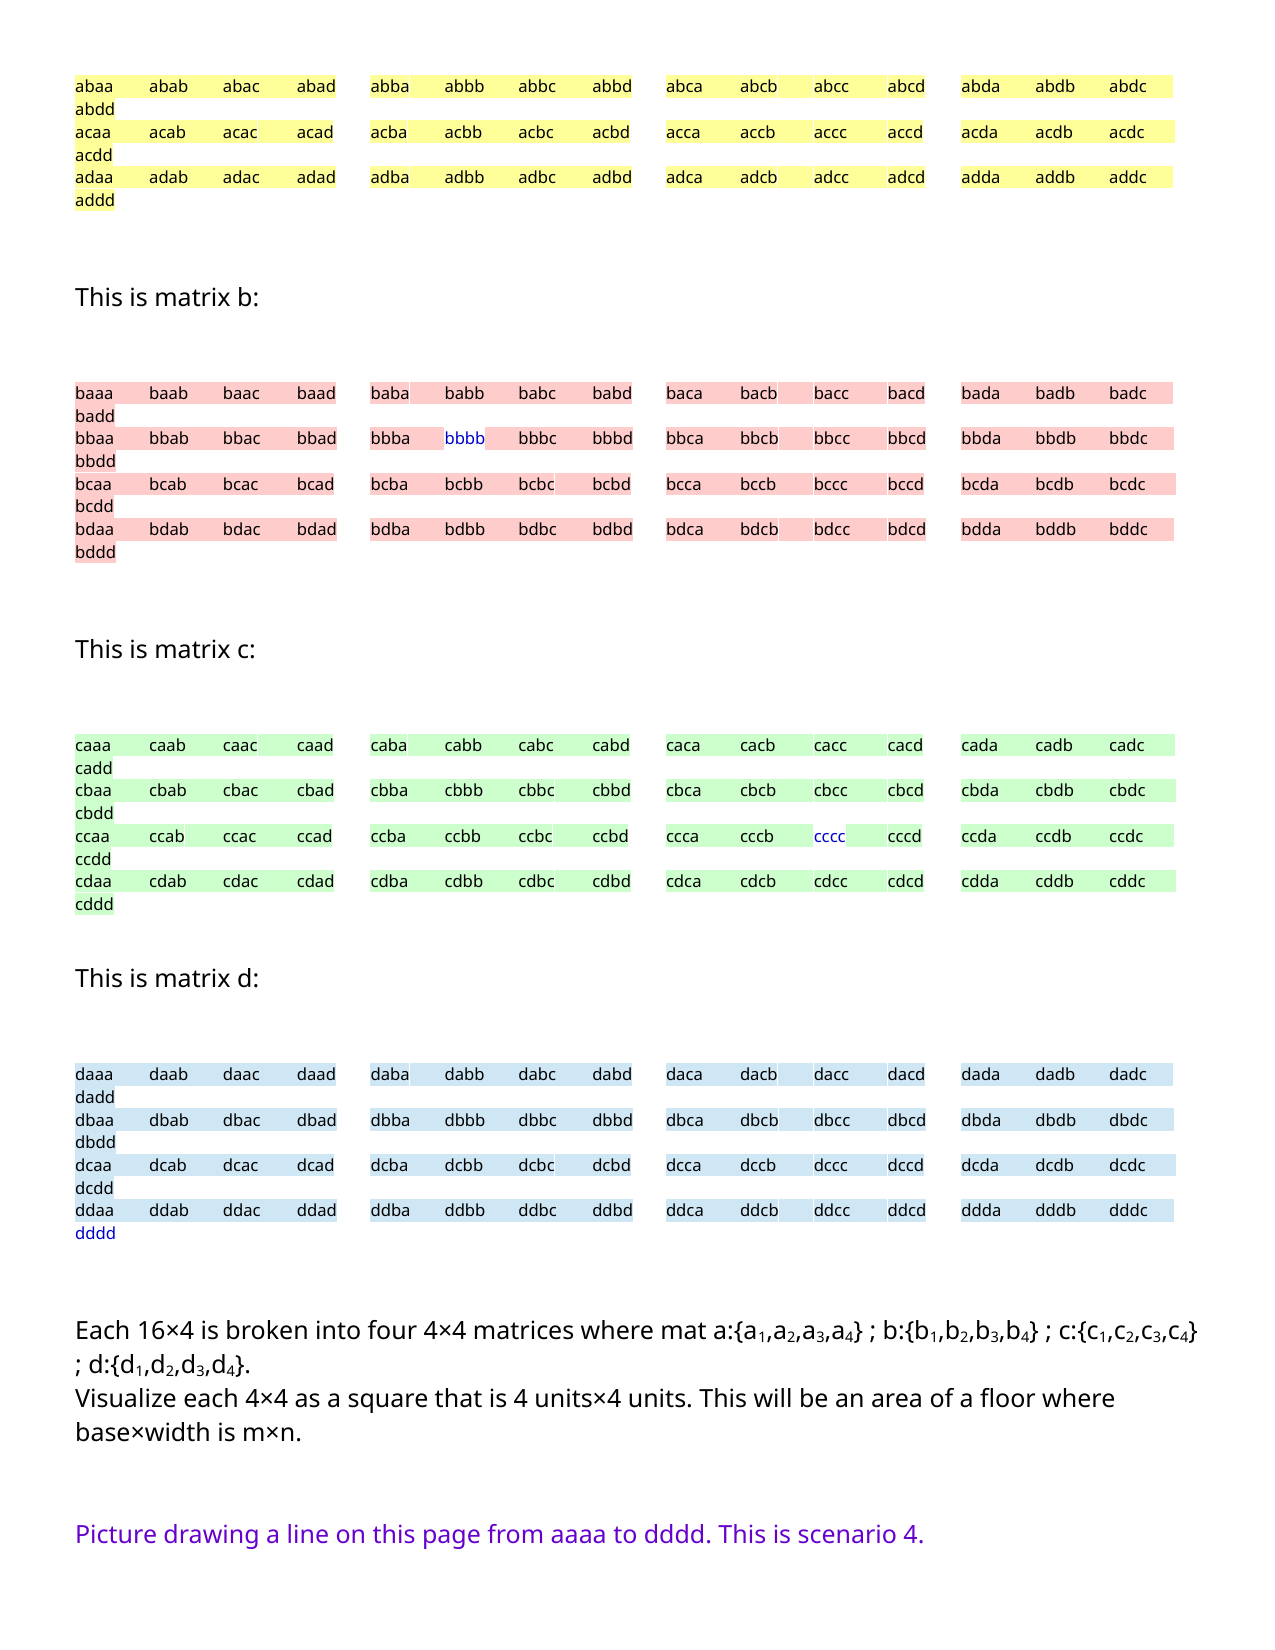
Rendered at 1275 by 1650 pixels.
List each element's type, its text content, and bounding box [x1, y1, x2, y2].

text bcaa bcab bcac bcad bcba bcbb bcbc bcbd bcca bccb bccc bccd bcda bcdb bcdc bcdd [75, 472, 1200, 518]
text Picture drawing a line on this page from aaaa to dddd. This is scenario 4. [75, 1517, 1200, 1551]
text cdaa cdab cdac cdad cdba cdbb cdbc cdbd cdca cdcb cdcc cdcd cdda cddb cddc cddd [75, 870, 1200, 915]
text This is matrix d: [75, 961, 1200, 995]
text This is matrix c: [75, 631, 1200, 665]
text daaa daab daac daad daba dabb dabc dabd daca dacb dacc dacd dada dadb dadc dadd [75, 1063, 1200, 1108]
text cbaa cbab cbac cbad cbba cbbb cbbc cbbd cbca cbcb cbcc cbcd cbda cbdb cbdc cbdd [75, 779, 1200, 824]
text dcaa dcab dcac dcad dcba dcbb dcbc dcbd dcca dccb dccc dccd dcda dcdb dcdc dcdd [75, 1154, 1200, 1199]
text acaa acab acac acad acba acbb acbc acbd acca accb accc accd acda acdb acdc acdd [75, 120, 1200, 166]
text abaa abab abac abad abba abbb abbc abbd abca abcb abcc abcd abda abdb abdc abdd [75, 75, 1200, 120]
text caaa caab caac caad caba cabb cabc cabd caca cacb cacc cacd cada cadb cadc cadd [75, 733, 1200, 779]
text ccaa ccab ccac ccad ccba ccbb ccbc ccbd ccca cccb cccc cccd ccda ccdb ccdc ccdd [75, 824, 1200, 870]
text dbaa dbab dbac dbad dbba dbbb dbbc dbbd dbca dbcb dbcc dbcd dbda dbdb dbdc dbdd [75, 1108, 1200, 1154]
text bbaa bbab bbac bbad bbba bbbb bbbc bbbd bbca bbcb bbcc bbcd bbda bbdb bbdc bbdd [75, 427, 1200, 472]
text bdaa bdab bdac bdad bdba bdbb bdbc bdbd bdca bdcb bdcc bdcd bdda bddb bddc bddd [75, 518, 1200, 563]
text Each 16×4 is broken into four 4×4 matrices where mat a:{a1,a2,a3,a4} ; b:{b1,b2,b3,b4} ; c:{c1,c2,c3,c4} ; d:{d1,d2,d3,d4}. [75, 1313, 1200, 1381]
text baaa baab baac baad baba babb babc babd baca bacb bacc bacd bada badb badc badd [75, 382, 1200, 427]
text Visualize each 4×4 as a square that is 4 units×4 units. This will be an area of a floor where base×width is m×n. [75, 1381, 1200, 1449]
text ddaa ddab ddac ddad ddba ddbb ddbc ddbd ddca ddcb ddcc ddcd ddda dddb dddc dddd [75, 1199, 1200, 1244]
text adaa adab adac adad adba adbb adbc adbd adca adcb adcc adcd adda addb addc addd [75, 166, 1200, 211]
text This is matrix b: [75, 279, 1200, 313]
